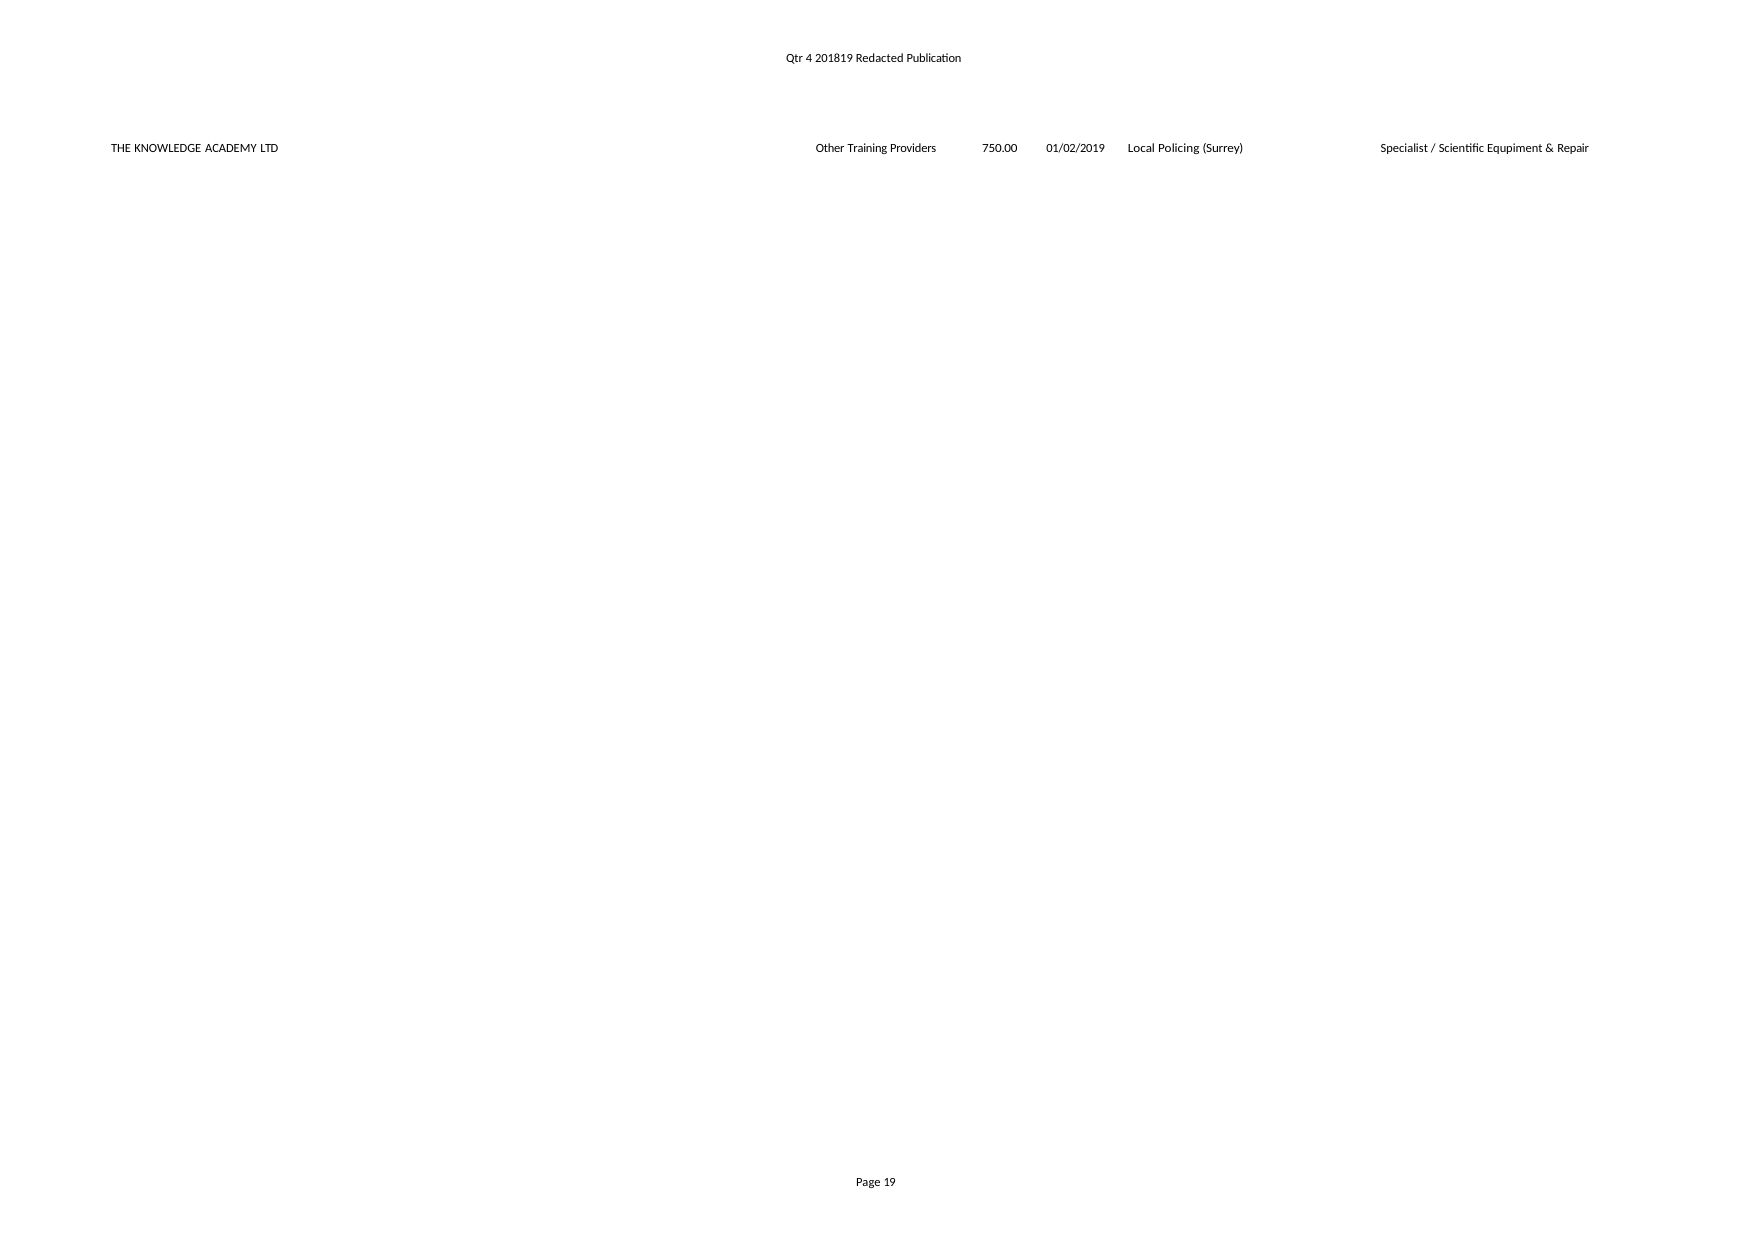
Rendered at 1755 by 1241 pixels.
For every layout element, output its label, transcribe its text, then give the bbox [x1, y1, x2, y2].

table_cell Specialist / Scientific Equpiment & Repair [1342, 140, 1597, 157]
table_cell 750.00 [947, 140, 1031, 157]
table_cell Local Policing (Surrey) [1117, 140, 1342, 157]
table_cell 01/02/2019 [1031, 140, 1117, 157]
table_cell THE KNOWLEDGE ACADEMY LTD [108, 140, 525, 157]
table_cell Other Training Providers [525, 140, 947, 157]
